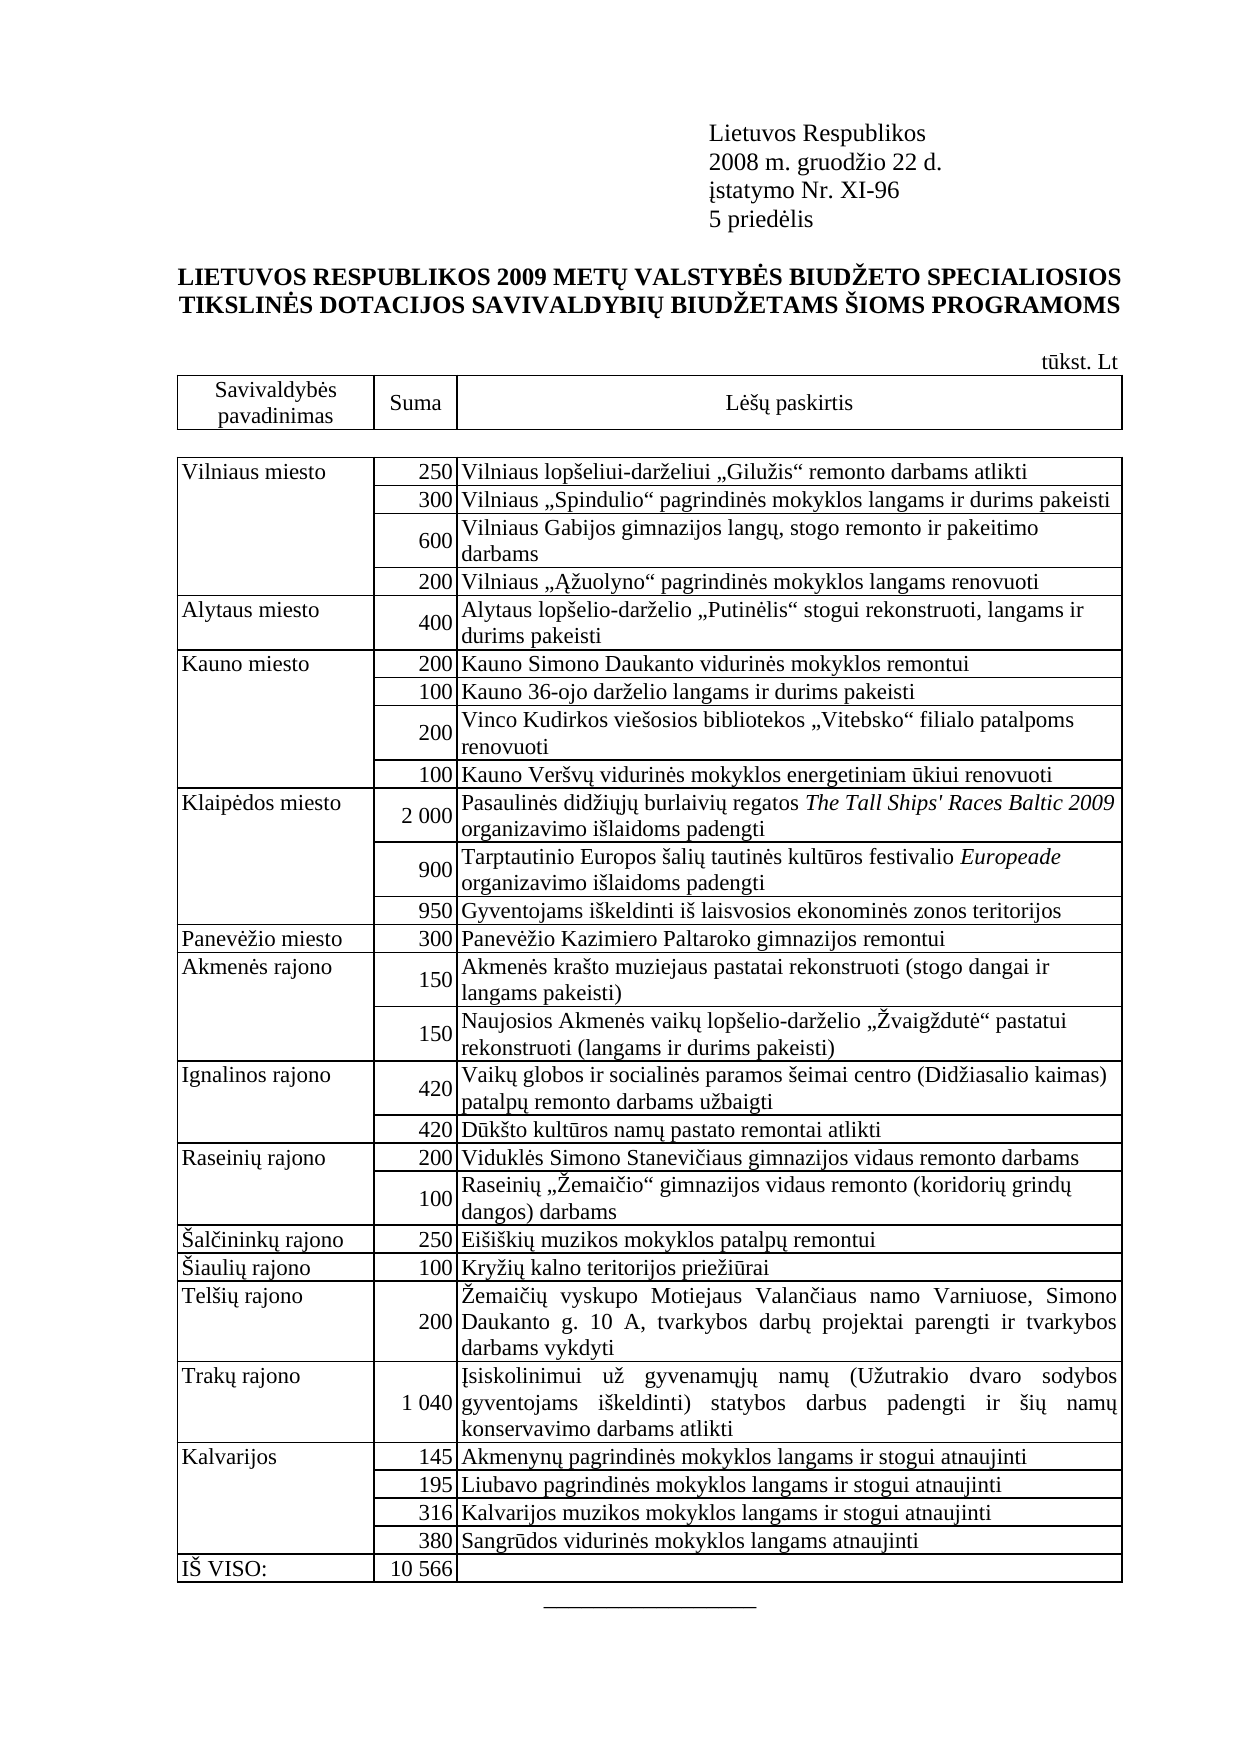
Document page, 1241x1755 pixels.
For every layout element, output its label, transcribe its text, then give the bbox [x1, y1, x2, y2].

table_cell Kauno miesto [178, 651, 373, 787]
table_cell Vilniaus „Ąžuolyno“ pagrindinės mokyklos langams renovuoti [458, 568, 1121, 595]
table_cell 195 [375, 1471, 456, 1497]
table_cell 200 [375, 1144, 456, 1170]
table_cell Kalvarijos muzikos mokyklos langams ir stogui atnaujinti [458, 1499, 1121, 1525]
table_cell 150 [375, 1007, 456, 1060]
text 5 priedėlis [177, 204, 1122, 233]
table_cell Vilniaus Gabijos gimnazijos langų, stogo remonto ir pakeitimo darbams [458, 514, 1121, 567]
table_cell 300 [375, 486, 456, 512]
table_cell Tarptautinio Europos šalių tautinės kultūros festivalio Europeade organizavimo išlaidoms padengti [458, 843, 1121, 896]
table_cell 10 566 [375, 1555, 456, 1581]
table_cell Akmenynų pagrindinės mokyklos langams ir stogui atnaujinti [458, 1443, 1121, 1469]
table_cell Kalvarijos [178, 1443, 373, 1553]
table_cell 250 [375, 1226, 456, 1252]
table_cell 300 [375, 925, 456, 951]
table_cell 600 [375, 514, 456, 567]
table_cell [177, 430, 374, 457]
table_cell 250 [375, 458, 456, 484]
table_cell Liubavo pagrindinės mokyklos langams ir stogui atnaujinti [458, 1471, 1121, 1497]
table_header tūkst. Lt [177, 348, 1122, 374]
table_cell Žemaičių vyskupo Motiejaus Valančiaus namo Varniuose, Simono Daukanto g. 10 A, tvarkybos darbų projektai parengti ir tvarkybos darbams vykdyti [458, 1282, 1121, 1361]
table_cell Vinco Kudirkos viešosios bibliotekos „Vitebsko“ filialo patalpoms renovuoti [458, 706, 1121, 759]
table_cell Raseinių rajono [178, 1144, 373, 1224]
table_cell 200 [375, 1282, 456, 1361]
table_cell 200 [375, 568, 456, 595]
table_cell Įsiskolinimui už gyvenamųjų namų (Užutrakio dvaro sodybos gyventojams iškeldinti) statybos darbus padengti ir šių namų konservavimo darbams atlikti [458, 1362, 1121, 1441]
table_cell Trakų rajono [178, 1362, 373, 1441]
table_cell Panevėžio Kazimiero Paltaroko gimnazijos remontui [458, 925, 1121, 951]
text _________________ [177, 1583, 1122, 1611]
table_cell Akmenės rajono [178, 953, 373, 1060]
table_cell Telšių rajono [178, 1282, 373, 1361]
table_cell Pasaulinės didžiųjų burlaivių regatos The Tall Ships' Races Baltic 2009 organizavimo išlaidoms padengti [458, 789, 1121, 841]
table_cell IŠ VISO: [178, 1555, 373, 1581]
table_cell 100 [375, 1172, 456, 1224]
table_cell Naujosios Akmenės vaikų lopšelio-darželio „Žvaigždutė“ pastatui rekonstruoti (langams ir durims pakeisti) [458, 1007, 1121, 1060]
table_cell [457, 430, 1122, 457]
table_cell 900 [375, 843, 456, 896]
table_cell Vilniaus miesto [178, 458, 373, 595]
text 2008 m. gruodžio 22 d. [177, 147, 1122, 176]
table_cell 420 [375, 1116, 456, 1142]
text įstatymo Nr. XI-96 [177, 176, 1122, 204]
table_cell Gyventojams iškeldinti iš laisvosios ekonominės zonos teritorijos [458, 897, 1121, 923]
table_cell Vilniaus lopšeliui-darželiui „Gilužis“ remonto darbams atlikti [458, 458, 1121, 484]
table_cell Dūkšto kultūros namų pastato remontai atlikti [458, 1116, 1121, 1142]
table_cell Suma [375, 376, 456, 429]
table_cell [458, 1555, 1121, 1581]
table_cell 100 [375, 761, 456, 787]
table_cell 150 [375, 953, 456, 1006]
table_cell 400 [375, 596, 456, 649]
table_cell 316 [375, 1499, 456, 1525]
table_cell Klaipėdos miesto [178, 789, 373, 923]
table_cell Šiaulių rajono [178, 1254, 373, 1280]
table_cell Eišiškių muzikos mokyklos patalpų remontui [458, 1226, 1121, 1252]
table_cell 2 000 [375, 789, 456, 841]
table_cell 145 [375, 1443, 456, 1469]
table_cell Ignalinos rajono [178, 1062, 373, 1142]
table_cell Alytaus lopšelio-darželio „Putinėlis“ stogui rekonstruoti, langams ir durims pakeisti [458, 596, 1121, 649]
table_cell Kauno Veršvų vidurinės mokyklos energetiniam ūkiui renovuoti [458, 761, 1121, 787]
table_cell 100 [375, 1254, 456, 1280]
table_cell Lėšų paskirtis [458, 376, 1121, 429]
table_cell 950 [375, 897, 456, 923]
table_cell 1 040 [375, 1362, 456, 1441]
table_cell Alytaus miesto [178, 596, 373, 649]
table_cell Kauno 36-ojo darželio langams ir durims pakeisti [458, 678, 1121, 705]
text Lietuvos Respublikos [177, 118, 1122, 147]
table_cell Kryžių kalno teritorijos priežiūrai [458, 1254, 1121, 1280]
table_cell Vaikų globos ir socialinės paramos šeimai centro (Didžiasalio kaimas) patalpų remonto darbams užbaigti [458, 1062, 1121, 1114]
table_cell [374, 430, 457, 457]
table_cell Šalčininkų rajono [178, 1226, 373, 1252]
table_cell 200 [375, 651, 456, 677]
table_cell Akmenės krašto muziejaus pastatai rekonstruoti (stogo dangai ir langams pakeisti) [458, 953, 1121, 1006]
table_cell Kauno Simono Daukanto vidurinės mokyklos remontui [458, 651, 1121, 677]
table_cell Sangrūdos vidurinės mokyklos langams atnaujinti [458, 1527, 1121, 1553]
table_cell Vilniaus „Spindulio“ pagrindinės mokyklos langams ir durims pakeisti [458, 486, 1121, 512]
table_cell 380 [375, 1527, 456, 1553]
table_cell 100 [375, 678, 456, 705]
table_cell Savivaldybės pavadinimas [178, 376, 373, 429]
table_cell 420 [375, 1062, 456, 1114]
text LIETUVOS RESPUBLIKOS 2009 METŲ VALSTYBĖS BIUDŽETO SPECIALIOSIOS TIKSLINĖS DOTACIJOS SAVIVALDYBIŲ BIUDŽETAMS ŠIOMS PROGRAMOMS [177, 262, 1122, 319]
table_cell Raseinių „Žemaičio“ gimnazijos vidaus remonto (koridorių grindų dangos) darbams [458, 1172, 1121, 1224]
table_cell 200 [375, 706, 456, 759]
table_cell Viduklės Simono Stanevičiaus gimnazijos vidaus remonto darbams [458, 1144, 1121, 1170]
table_cell Panevėžio miesto [178, 925, 373, 951]
